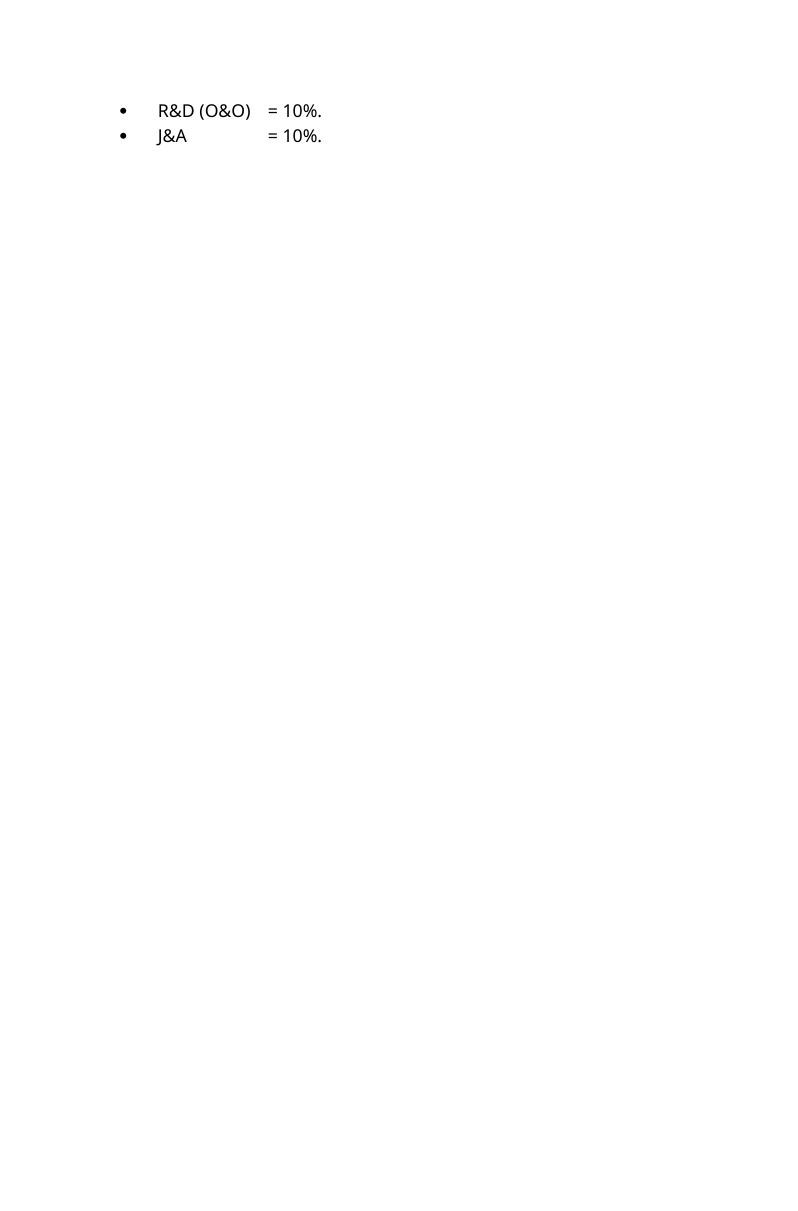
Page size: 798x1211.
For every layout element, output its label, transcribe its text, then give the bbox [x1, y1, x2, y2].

list J&A = 10%. [120, 123, 709, 147]
list R&D (O&O) = 10%. [120, 99, 709, 123]
